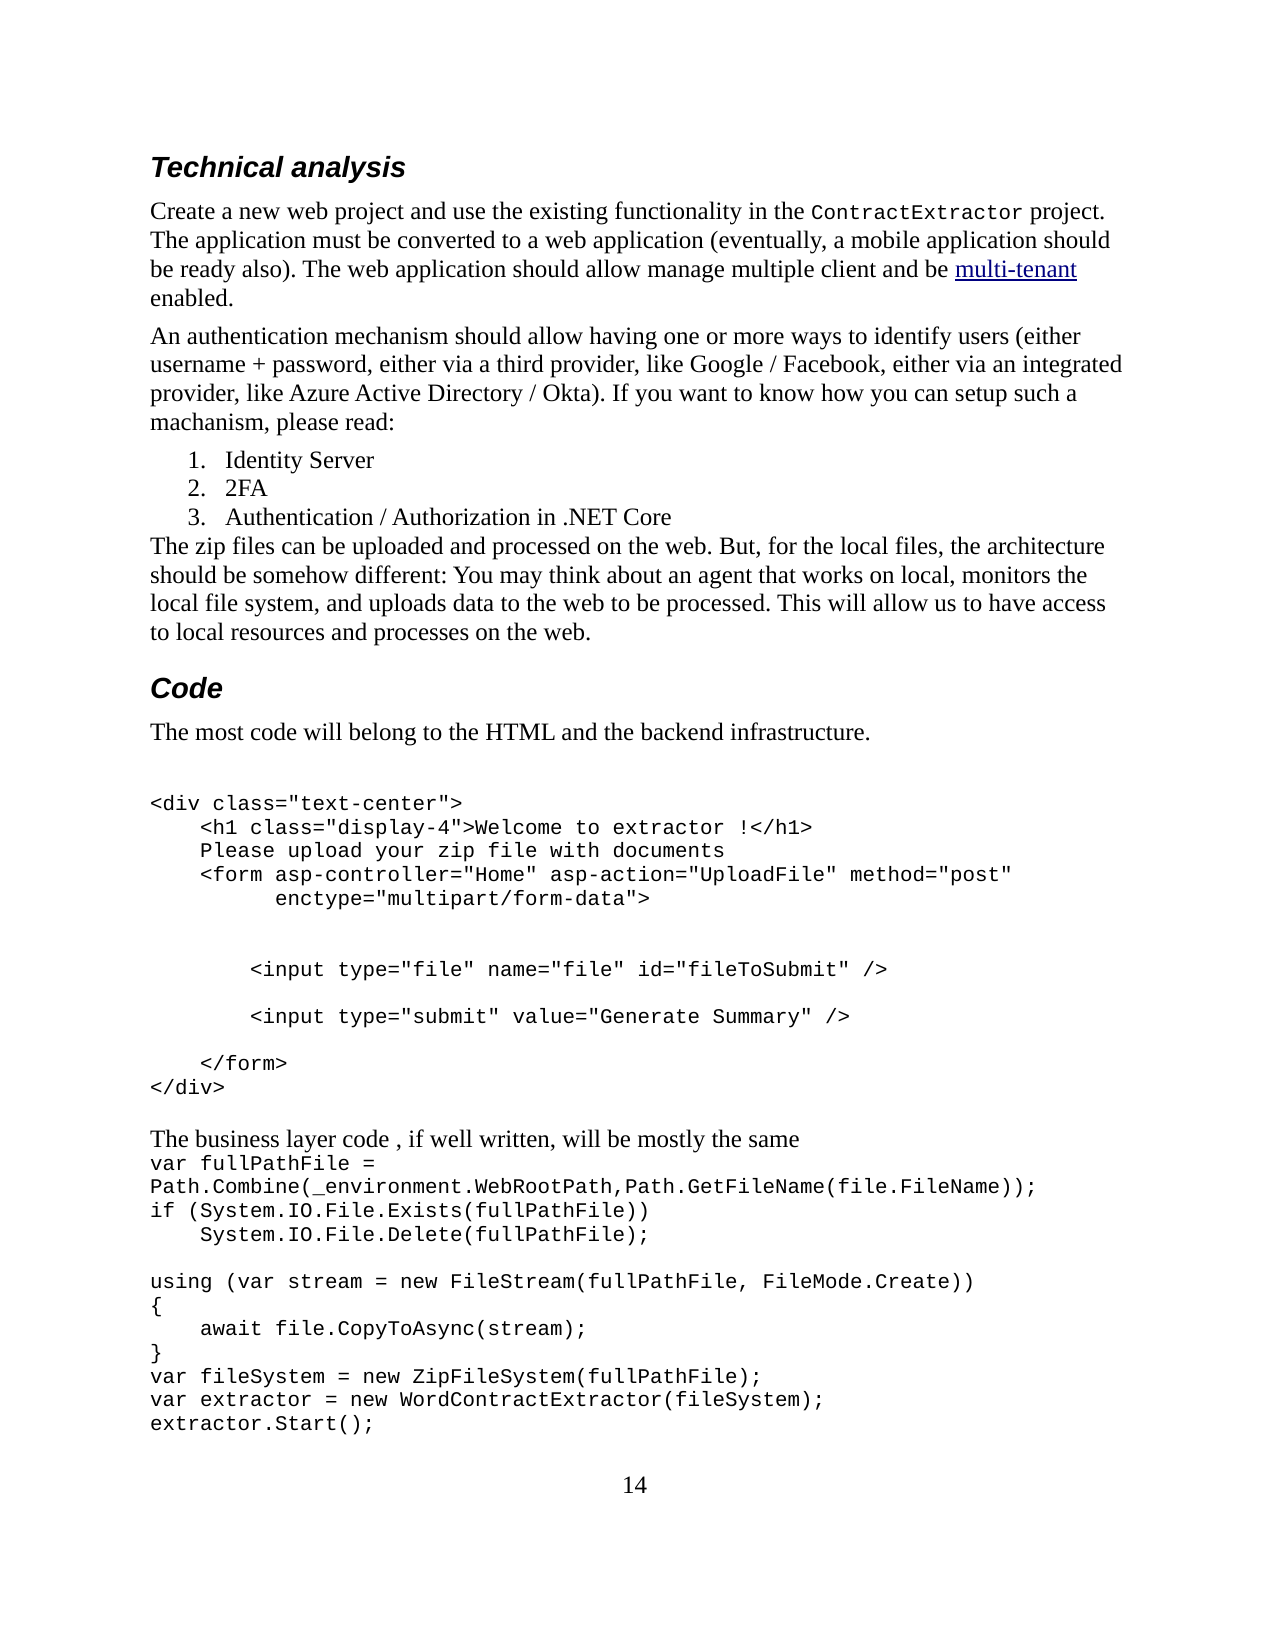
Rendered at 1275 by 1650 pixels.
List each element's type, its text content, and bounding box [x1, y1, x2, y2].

subtitle Code [150, 671, 1125, 704]
text <form asp-controller="Home" asp-action="UploadFile" method="post" [150, 864, 1125, 888]
text System.IO.File.Delete(fullPathFile); [150, 1224, 1125, 1247]
text using (var stream = new FileStream(fullPathFile, FileMode.Create)) [150, 1271, 1125, 1295]
text extractor.Start(); [150, 1413, 1125, 1437]
text if (System.IO.File.Exists(fullPathFile)) [150, 1200, 1125, 1224]
text </div> [150, 1077, 1125, 1101]
list Identity Server [187, 445, 1125, 473]
text <div class="text-center"> [150, 793, 1125, 817]
text } [150, 1342, 1125, 1366]
text Create a new web project and use the existing functionality in the ContractExtractor project. The application must be converted to a web application (eventually, a mobile application should be ready also). The web application should allow manage multiple client and be multi-tenant enabled. [150, 196, 1125, 312]
text The zip files can be uploaded and processed on the web. But, for the local files, the architecture should be somehow different: You may think about an agent that works on local, monitors the local file system, and uploads data to the web to be processed. This will allow us to have access to local resources and processes on the web. [150, 531, 1125, 646]
text <h1 class="display-4">Welcome to extractor !</h1> [150, 817, 1125, 840]
list 2FA [187, 473, 1125, 502]
text An authentication mechanism should allow having one or more ways to identify users (either username + password, either via a third provider, like Google / Facebook, either via an integrated provider, like Azure Active Directory / Okta). If you want to know how you can setup such a machanism, please read: [150, 321, 1125, 436]
list Authentication / Authorization in .NET Core [187, 502, 1125, 531]
text Please upload your zip file with documents [150, 840, 1125, 864]
text enctype="multipart/form-data"> [150, 888, 1125, 911]
text <input type="submit" value="Generate Summary" /> [150, 1006, 1125, 1029]
text The most code will belong to the HTML and the backend infrastructure. [150, 717, 1125, 746]
text </form> [150, 1053, 1125, 1077]
text var extractor = new WordContractExtractor(fileSystem); [150, 1389, 1125, 1413]
text var fileSystem = new ZipFileSystem(fullPathFile); [150, 1366, 1125, 1389]
text var fullPathFile = Path.Combine(_environment.WebRootPath,Path.GetFileName(file.FileName)); [150, 1153, 1125, 1200]
text await file.CopyToAsync(stream); [150, 1318, 1125, 1342]
text The business layer code , if well written, will be mostly the same [150, 1124, 1125, 1153]
subtitle Technical analysis [150, 150, 1125, 183]
text { [150, 1295, 1125, 1318]
text <input type="file" name="file" id="fileToSubmit" /> [150, 959, 1125, 982]
